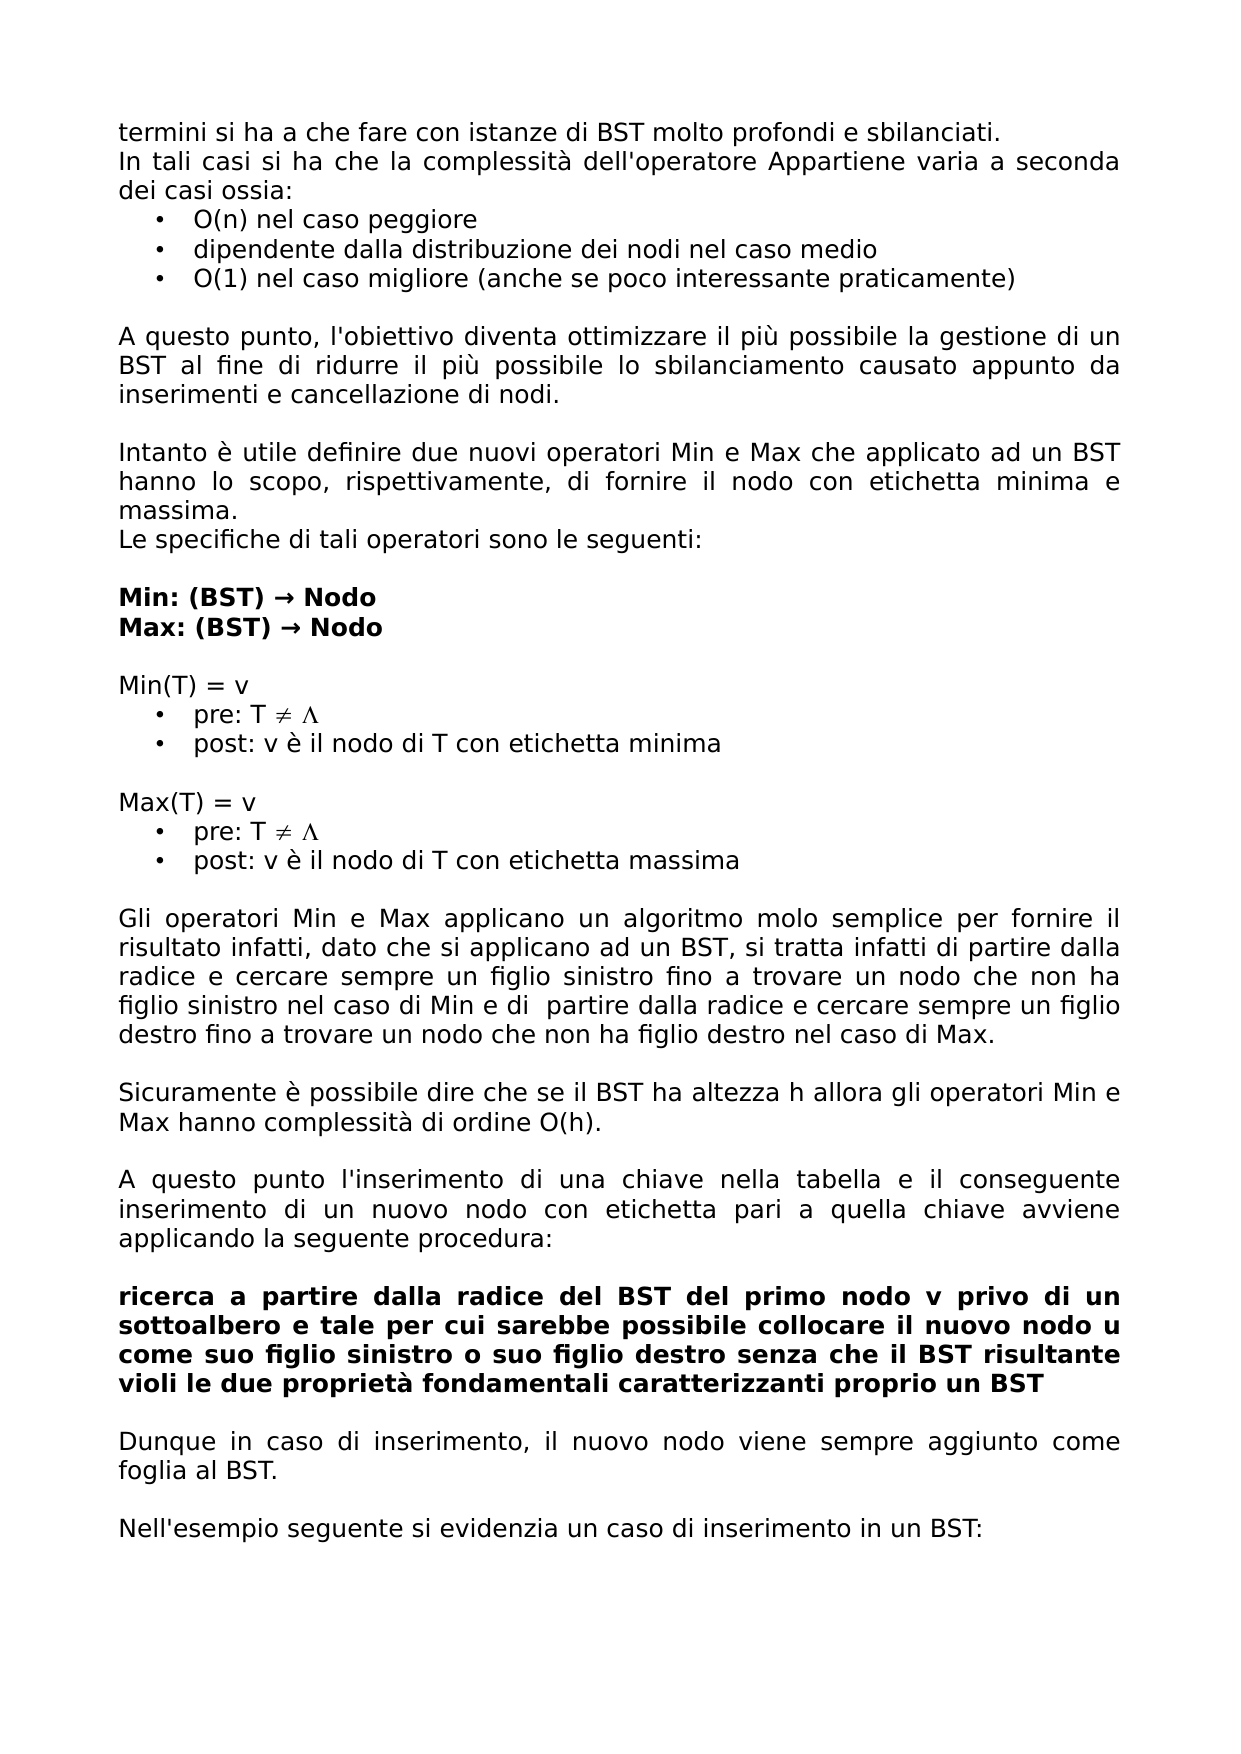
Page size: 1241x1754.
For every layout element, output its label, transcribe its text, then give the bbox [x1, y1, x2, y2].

list pre: T ¹ L [156, 817, 1122, 846]
text Sicuramente è possibile dire che se il BST ha altezza h allora gli operatori Min e Max hanno complessità di ordine O(h). [118, 1078, 1122, 1137]
text Min(T) = v [118, 671, 1122, 700]
list pre: T ¹ L [156, 700, 1122, 729]
text Min: (BST) → Nodo [118, 583, 1122, 613]
text termini si ha a che fare con istanze di BST molto profondi e sbilanciati. [118, 118, 1122, 147]
text In tali casi si ha che la complessità dell'operatore Appartiene varia a seconda dei casi ossia: [118, 147, 1122, 206]
text Max: (BST) → Nodo [118, 613, 1122, 642]
text Max(T) = v [118, 788, 1122, 817]
text ricerca a partire dalla radice del BST del primo nodo v privo di un sottoalbero e tale per cui sarebbe possibile collocare il nuovo nodo u come suo figlio sinistro o suo figlio destro senza che il BST risultante violi le due proprietà fondamentali caratterizzanti proprio un BST [118, 1282, 1122, 1398]
list post: v è il nodo di T con etichetta minima [156, 729, 1122, 758]
list post: v è il nodo di T con etichetta massima [156, 846, 1122, 875]
text Gli operatori Min e Max applicano un algoritmo molo semplice per fornire il risultato infatti, dato che si applicano ad un BST, si tratta infatti di partire dalla radice e cercare sempre un figlio sinistro fino a trovare un nodo che non ha figlio sinistro nel caso di Min e di partire dalla radice e cercare sempre un figlio destro fino a trovare un nodo che non ha figlio destro nel caso di Max. [118, 904, 1122, 1050]
text Intanto è utile definire due nuovi operatori Min e Max che applicato ad un BST hanno lo scopo, rispettivamente, di fornire il nodo con etichetta minima e massima. [118, 438, 1122, 526]
list O(1) nel caso migliore (anche se poco interessante praticamente) [156, 264, 1122, 293]
text Le specifiche di tali operatori sono le seguenti: [118, 526, 1122, 555]
list dipendente dalla distribuzione dei nodi nel caso medio [156, 235, 1122, 264]
text A questo punto l'inserimento di una chiave nella tabella e il conseguente inserimento di un nuovo nodo con etichetta pari a quella chiave avviene applicando la seguente procedura: [118, 1166, 1122, 1253]
text Dunque in caso di inserimento, il nuovo nodo viene sempre aggiunto come foglia al BST. [118, 1427, 1122, 1486]
text A questo punto, l'obiettivo diventa ottimizzare il più possibile la gestione di un BST al fine di ridurre il più possibile lo sbilanciamento causato appunto da inserimenti e cancellazione di nodi. [118, 322, 1122, 409]
text Nell'esempio seguente si evidenzia un caso di inserimento in un BST: [118, 1514, 1122, 1543]
list O(n) nel caso peggiore [156, 206, 1122, 235]
